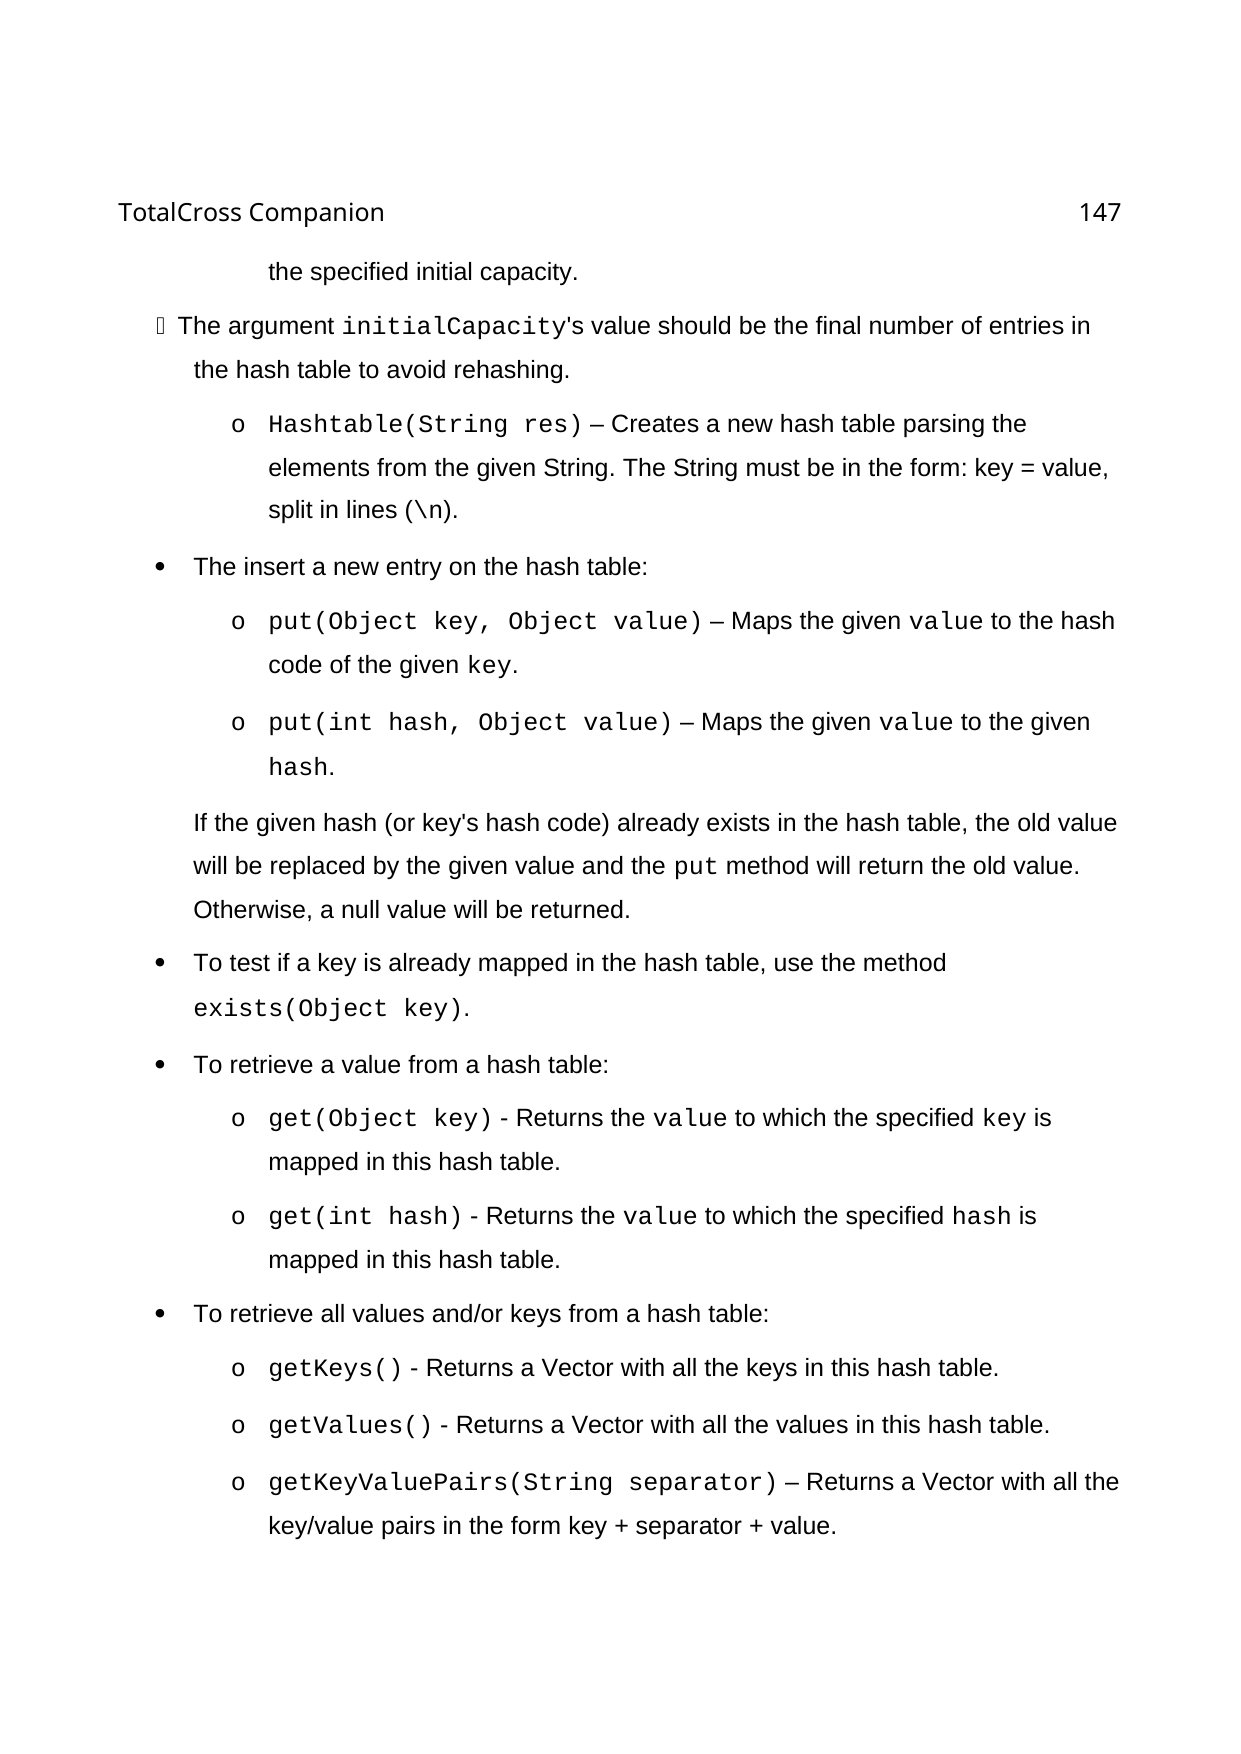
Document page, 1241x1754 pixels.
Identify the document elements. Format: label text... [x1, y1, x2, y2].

list The argument initialCapacity's value should be the final number of entries in the hash table to avoid rehashing. [156, 312, 1122, 384]
list put(int hash, Object value) – Maps the given value to the given hash. [231, 708, 1122, 782]
list To retrieve all values and/or keys from a hash table: [156, 1300, 1122, 1328]
list get(Object key) - Returns the value to which the specified key is mapped in this hash table. [231, 1104, 1122, 1176]
list getKeys() - Returns a Vector with all the keys in this hash table. [231, 1354, 1122, 1384]
list To test if a key is already mapped in the hash table, use the method exists(Object key). [156, 949, 1122, 1024]
list the specified initial capacity. [231, 258, 1122, 286]
list getValues() - Returns a Vector with all the values in this hash table. [231, 1411, 1122, 1441]
list getKeyValuePairs(String separator) – Returns a Vector with all the key/value pairs in the form key + separator + value. [231, 1468, 1122, 1539]
list put(Object key, Object value) – Maps the given value to the hash code of the given key. [231, 607, 1122, 681]
list To retrieve a value from a hash table: [156, 1051, 1122, 1078]
list get(int hash) - Returns the value to which the specified hash is mapped in this hash table. [231, 1202, 1122, 1274]
list The insert a new entry on the hash table: [156, 553, 1122, 581]
text If the given hash (or key's hash code) already exists in the hash table, the old value will be replaced by the given value and the put method will return the old value. Otherwise, a null value will be returned. [193, 809, 1122, 923]
list Hashtable(String res) – Creates a new hash table parsing the elements from the given String. The String must be in the form: key = value, split in lines (\n). [231, 410, 1122, 526]
